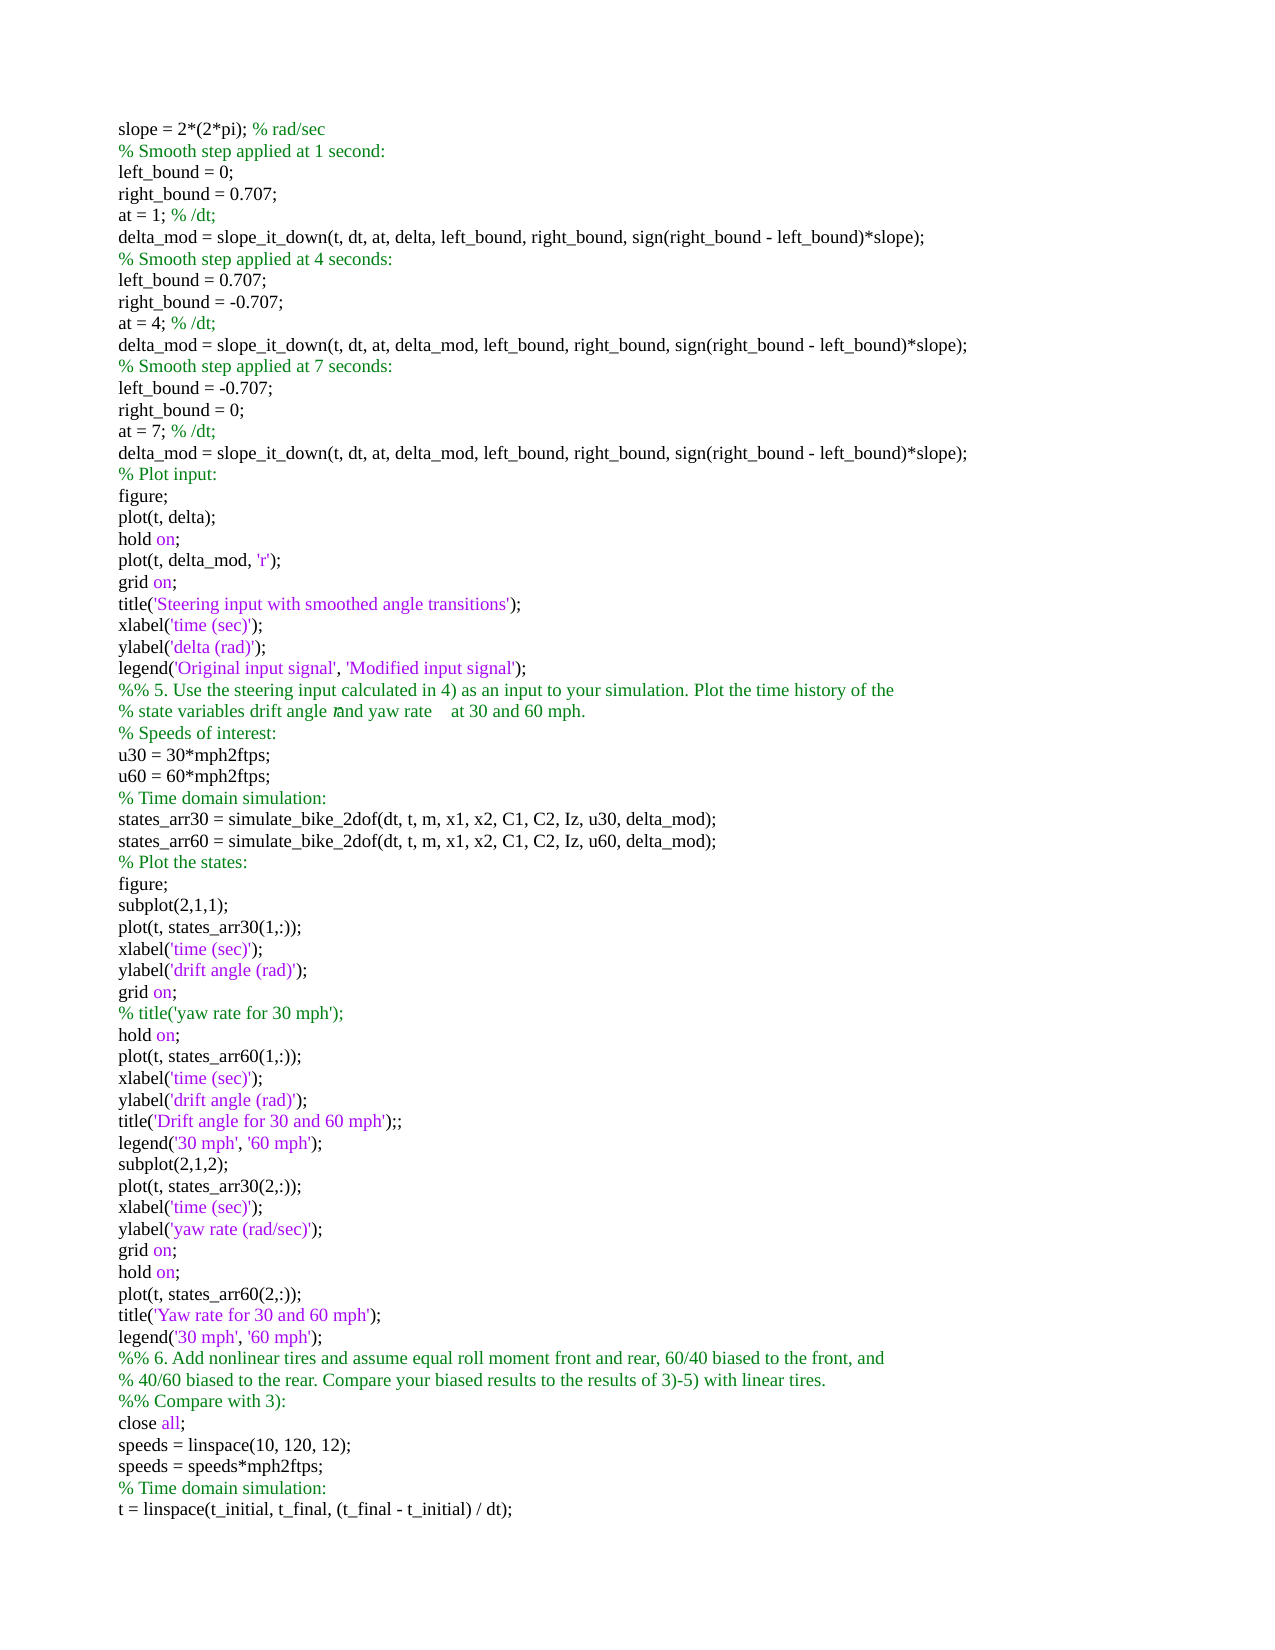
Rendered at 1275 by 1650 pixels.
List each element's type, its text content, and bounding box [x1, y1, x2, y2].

text at = 1; % /dt; [118, 204, 1157, 226]
text ylabel('drift angle (rad)'); [118, 1088, 1157, 1110]
text title('Steering input with smoothed angle transitions'); [118, 592, 1157, 614]
text % Speeds of interest: [118, 722, 1157, 743]
text plot(t, states_arr60(2,:)); [118, 1282, 1157, 1304]
text plot(t, delta_mod, 'r'); [118, 549, 1157, 571]
text % title('yaw rate for 30 mph'); [118, 1002, 1157, 1024]
text at = 7; % /dt; [118, 420, 1157, 442]
text plot(t, states_arr30(2,:)); [118, 1175, 1157, 1196]
text legend('Original input signal', 'Modified input signal'); [118, 657, 1157, 679]
text left_bound = 0; [118, 161, 1157, 183]
text at = 4; % /dt; [118, 312, 1157, 334]
text hold on; [118, 528, 1157, 549]
text xlabel('time (sec)'); [118, 1196, 1157, 1218]
text speeds = speeds*mph2ftps; [118, 1455, 1157, 1477]
text % Time domain simulation: [118, 787, 1157, 808]
text delta_mod = slope_it_down(t, dt, at, delta, left_bound, right_bound, sign(right_bound - left_bound)*slope); [118, 226, 1157, 247]
text right_bound = 0.707; [118, 183, 1157, 204]
text right_bound = -0.707; [118, 291, 1157, 312]
text plot(t, states_arr30(1,:)); [118, 916, 1157, 937]
text left_bound = 0.707; [118, 269, 1157, 291]
text right_bound = 0; [118, 398, 1157, 420]
text speeds = linspace(10, 120, 12); [118, 1433, 1157, 1455]
text hold on; [118, 1261, 1157, 1282]
text u60 = 60*mph2ftps; [118, 765, 1157, 787]
text grid on; [118, 571, 1157, 592]
text hold on; [118, 1024, 1157, 1045]
text title('Drift angle for 30 and 60 mph');; [118, 1110, 1157, 1132]
text xlabel('time (sec)'); [118, 937, 1157, 959]
text plot(t, delta); [118, 506, 1157, 528]
text delta_mod = slope_it_down(t, dt, at, delta_mod, left_bound, right_bound, sign(right_bound - left_bound)*slope); [118, 442, 1157, 463]
text states_arr30 = simulate_bike_2dof(dt, t, m, x1, x2, C1, C2, Iz, u30, delta_mod); [118, 808, 1157, 830]
text ylabel('delta (rad)'); [118, 636, 1157, 657]
text ylabel('drift angle (rad)'); [118, 959, 1157, 981]
text states_arr60 = simulate_bike_2dof(dt, t, m, x1, x2, C1, C2, Iz, u60, delta_mod); [118, 830, 1157, 851]
text % Smooth step applied at 1 second: [118, 140, 1157, 161]
text legend('30 mph', '60 mph'); [118, 1132, 1157, 1153]
text %% Compare with 3): [118, 1390, 1157, 1412]
text plot(t, states_arr60(1,:)); [118, 1045, 1157, 1067]
text figure; [118, 873, 1157, 894]
text subplot(2,1,2); [118, 1153, 1157, 1175]
text %% 6. Add nonlinear tires and assume equal roll moment front and rear, 60/40 biased to the front, and [118, 1347, 1157, 1369]
text % state variables drift angle 𝛽 and yaw rate 𝑟 at 30 and 60 mph. [118, 700, 1157, 722]
text xlabel('time (sec)'); [118, 614, 1157, 636]
text slope = 2*(2*pi); % rad/sec [118, 118, 1157, 140]
text ylabel('yaw rate (rad/sec)'); [118, 1218, 1157, 1239]
text % Smooth step applied at 7 seconds: [118, 355, 1157, 377]
text t = linspace(t_initial, t_final, (t_final - t_initial) / dt); [118, 1498, 1157, 1520]
text % 40/60 biased to the rear. Compare your biased results to the results of 3)-5) with linear tires. [118, 1369, 1157, 1390]
text u30 = 30*mph2ftps; [118, 743, 1157, 765]
text left_bound = -0.707; [118, 377, 1157, 398]
text grid on; [118, 1239, 1157, 1261]
text subplot(2,1,1); [118, 894, 1157, 916]
text delta_mod = slope_it_down(t, dt, at, delta_mod, left_bound, right_bound, sign(right_bound - left_bound)*slope); [118, 334, 1157, 355]
text %% 5. Use the steering input calculated in 4) as an input to your simulation. Plot the time history of the [118, 679, 1157, 700]
text % Plot the states: [118, 851, 1157, 873]
text % Time domain simulation: [118, 1477, 1157, 1498]
text xlabel('time (sec)'); [118, 1067, 1157, 1088]
text grid on; [118, 981, 1157, 1002]
text title('Yaw rate for 30 and 60 mph'); [118, 1304, 1157, 1326]
text % Plot input: [118, 463, 1157, 485]
text legend('30 mph', '60 mph'); [118, 1326, 1157, 1347]
text % Smooth step applied at 4 seconds: [118, 247, 1157, 269]
text close all; [118, 1412, 1157, 1433]
text figure; [118, 485, 1157, 506]
